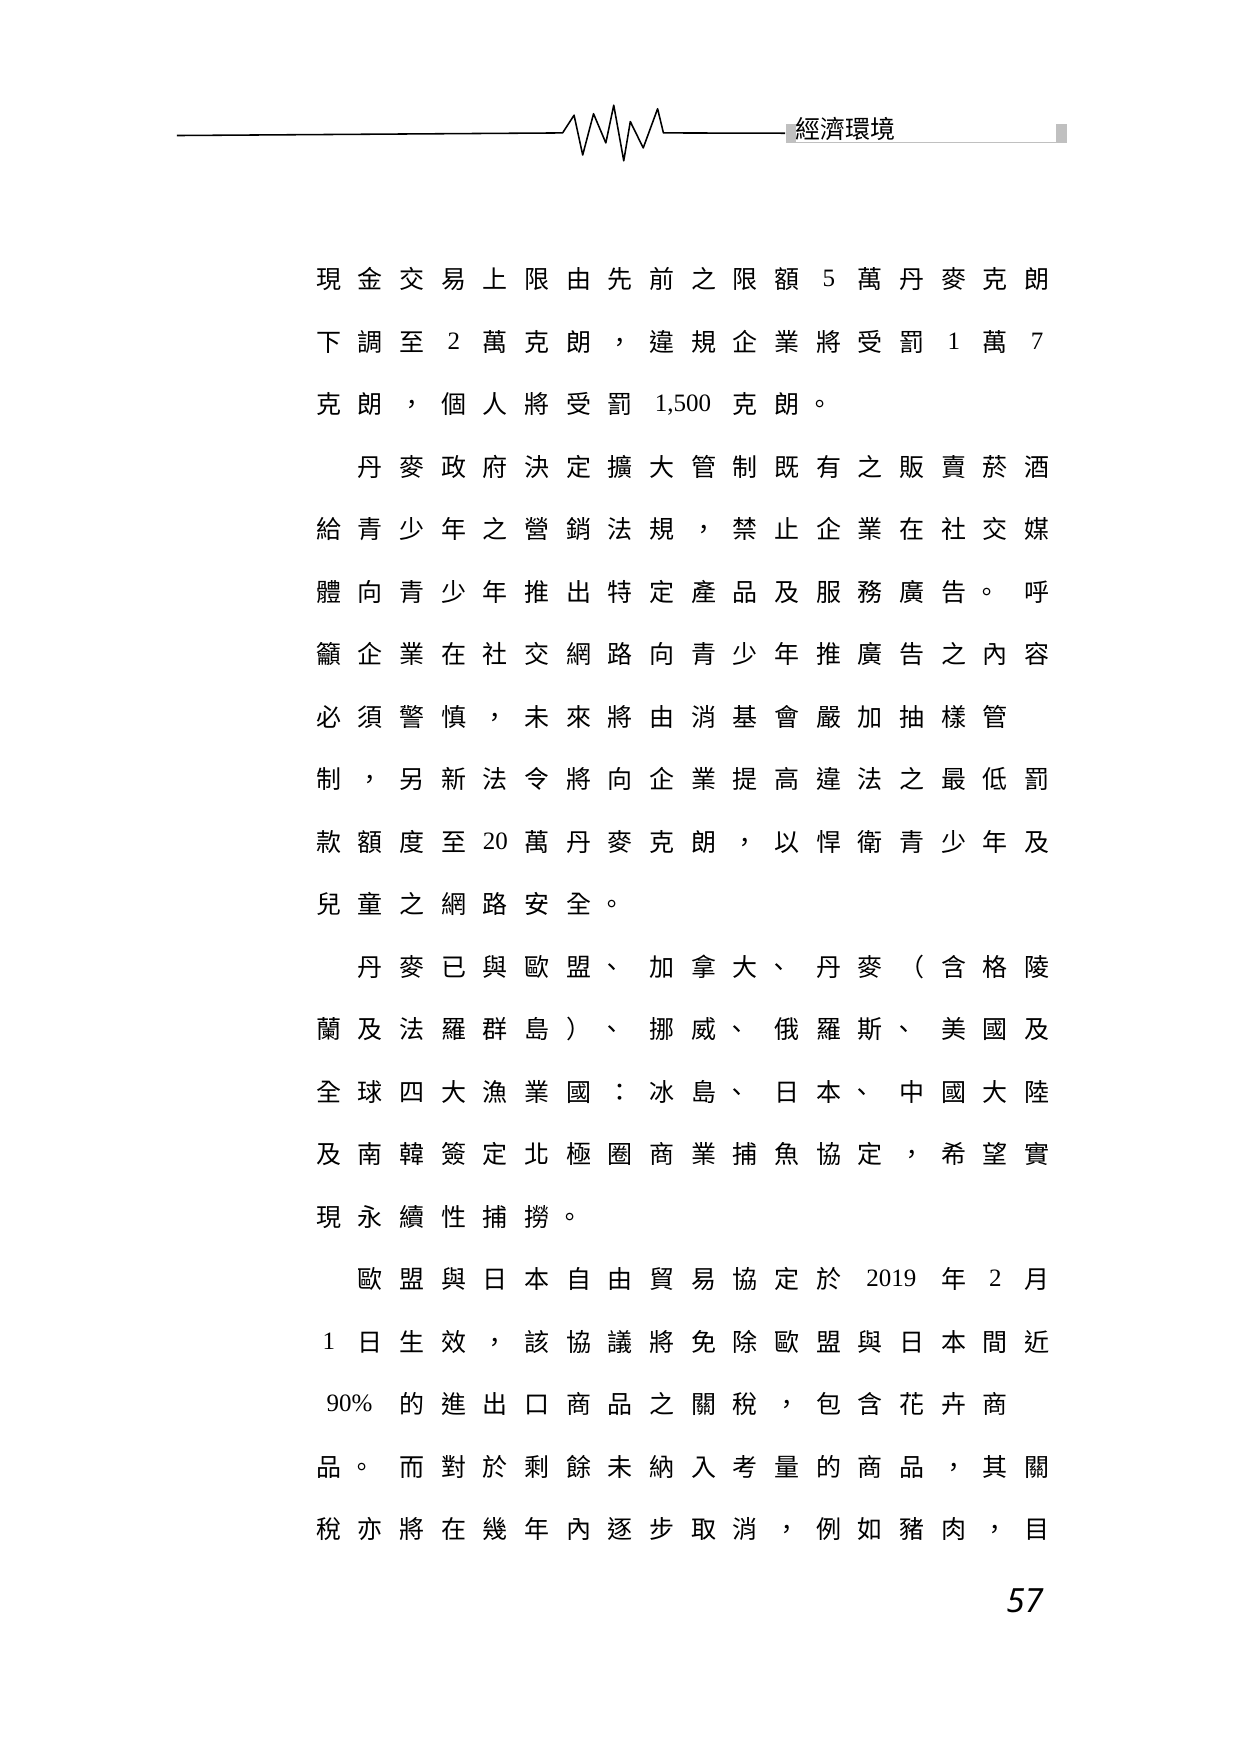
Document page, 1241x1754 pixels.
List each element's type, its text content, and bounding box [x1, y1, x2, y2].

text 現金交易上限由先前之限額5萬丹麥克朗下調至2萬克朗，違規企業將受罰1萬7克朗，個人將受罰1,500克朗。 [281, 236, 1058, 424]
text 丹麥政府決定擴大管制既有之販賣菸酒給青少年之營銷法規，禁止企業在社交媒體向青少年推出特定產品及服務廣告。呼籲企業在社交網路向青少年推廣告之內容必須警慎，未來將由消基會嚴加抽樣管制，另新法令將向企業提高違法之最低罰款額度至20萬丹麥克朗，以悍衛青少年及兒童之網路安全。 [281, 424, 1058, 924]
text 歐盟與日本自由貿易協定於2019年2月1日生效，該協議將免除歐盟與日本間近90%的進出口商品之關稅，包含花卉商品。而對於剩餘未納入考量的商品，其關稅亦將在幾年內逐步取消，例如豬肉，目 [281, 1236, 1058, 1549]
text 丹麥已與歐盟、加拿大、丹麥（含格陵蘭及法羅群島）、挪威、俄羅斯、美國及全球四大漁業國：冰島、日本、中國大陸及南韓簽定北極圈商業捕魚協定，希望實現永續性捕撈。 [281, 924, 1058, 1236]
